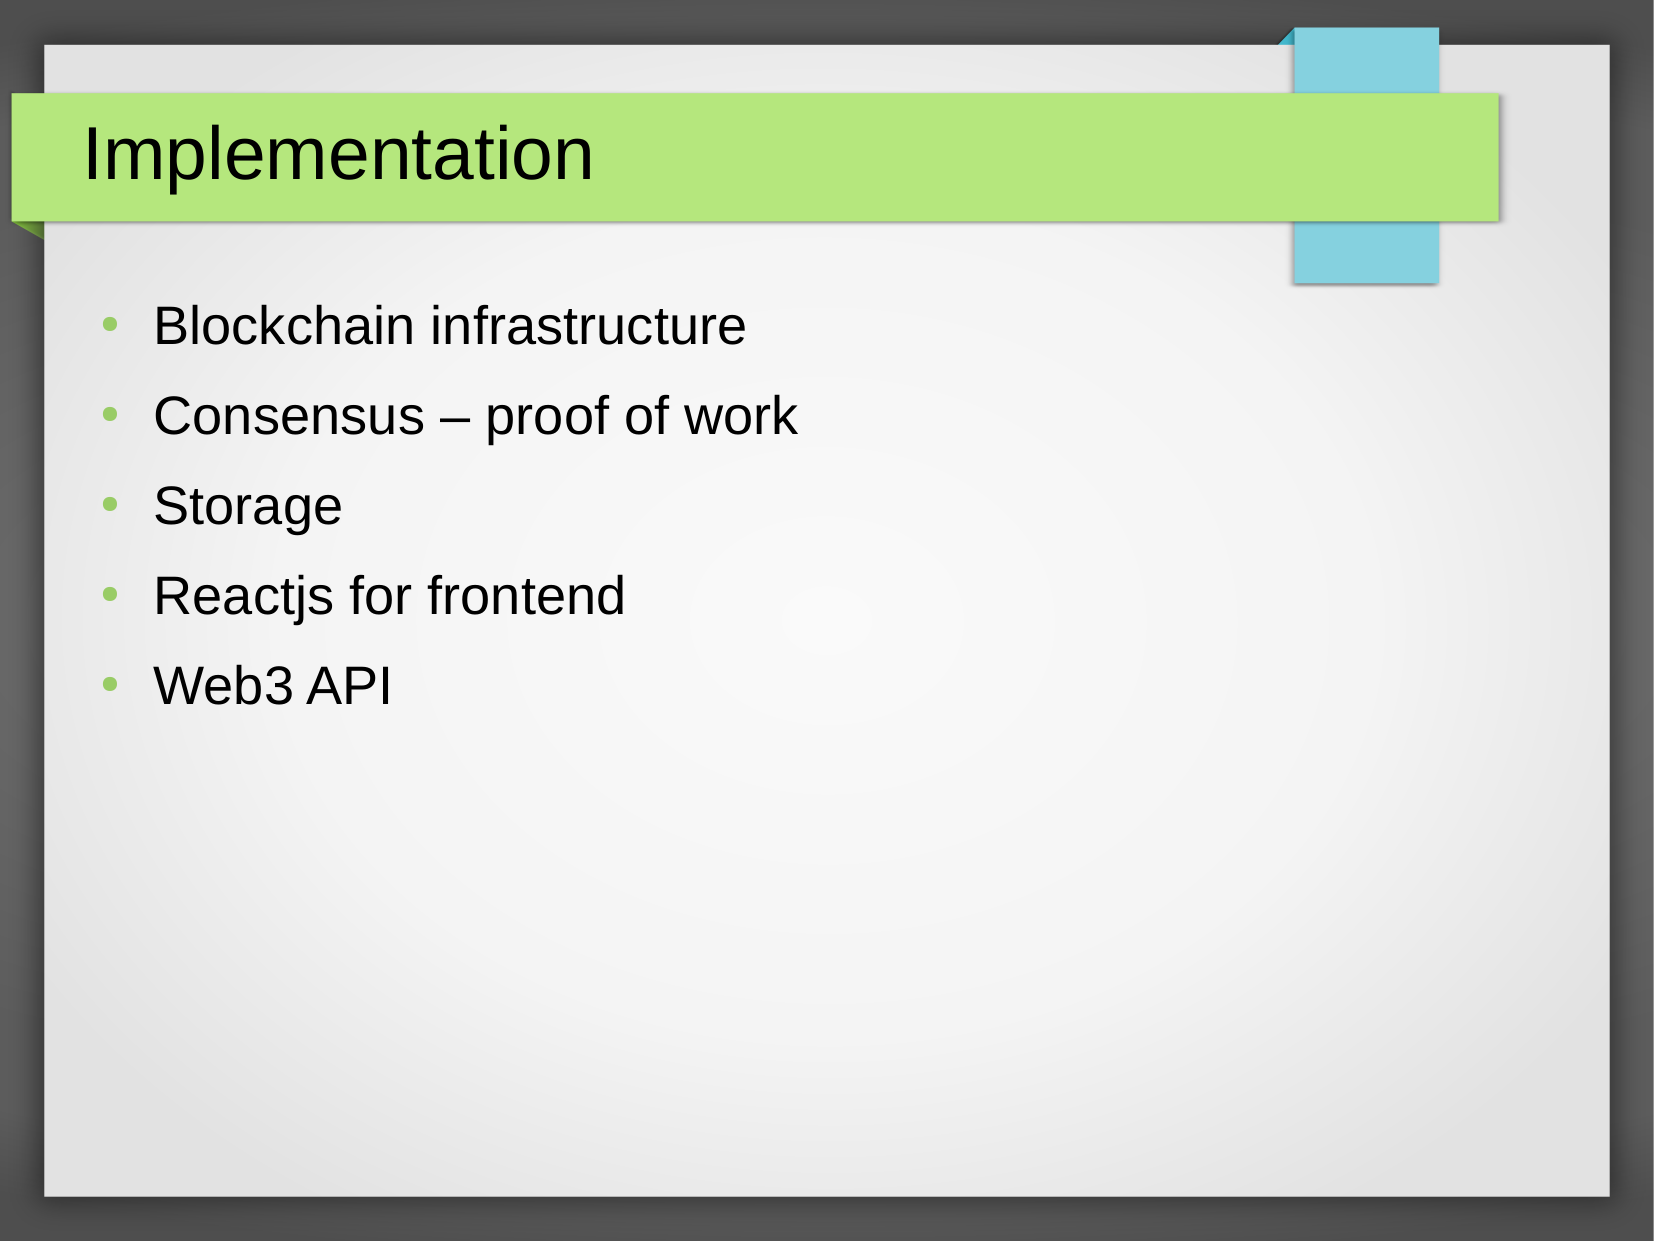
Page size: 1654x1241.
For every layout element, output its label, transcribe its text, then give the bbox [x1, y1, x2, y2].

title Implementation [82, 94, 1264, 213]
picture [0, 0, 1654, 1241]
list Blockchain infrastructure Consensus – proof of work Storage Reactjs for frontend Web3 API [82, 295, 1571, 1015]
